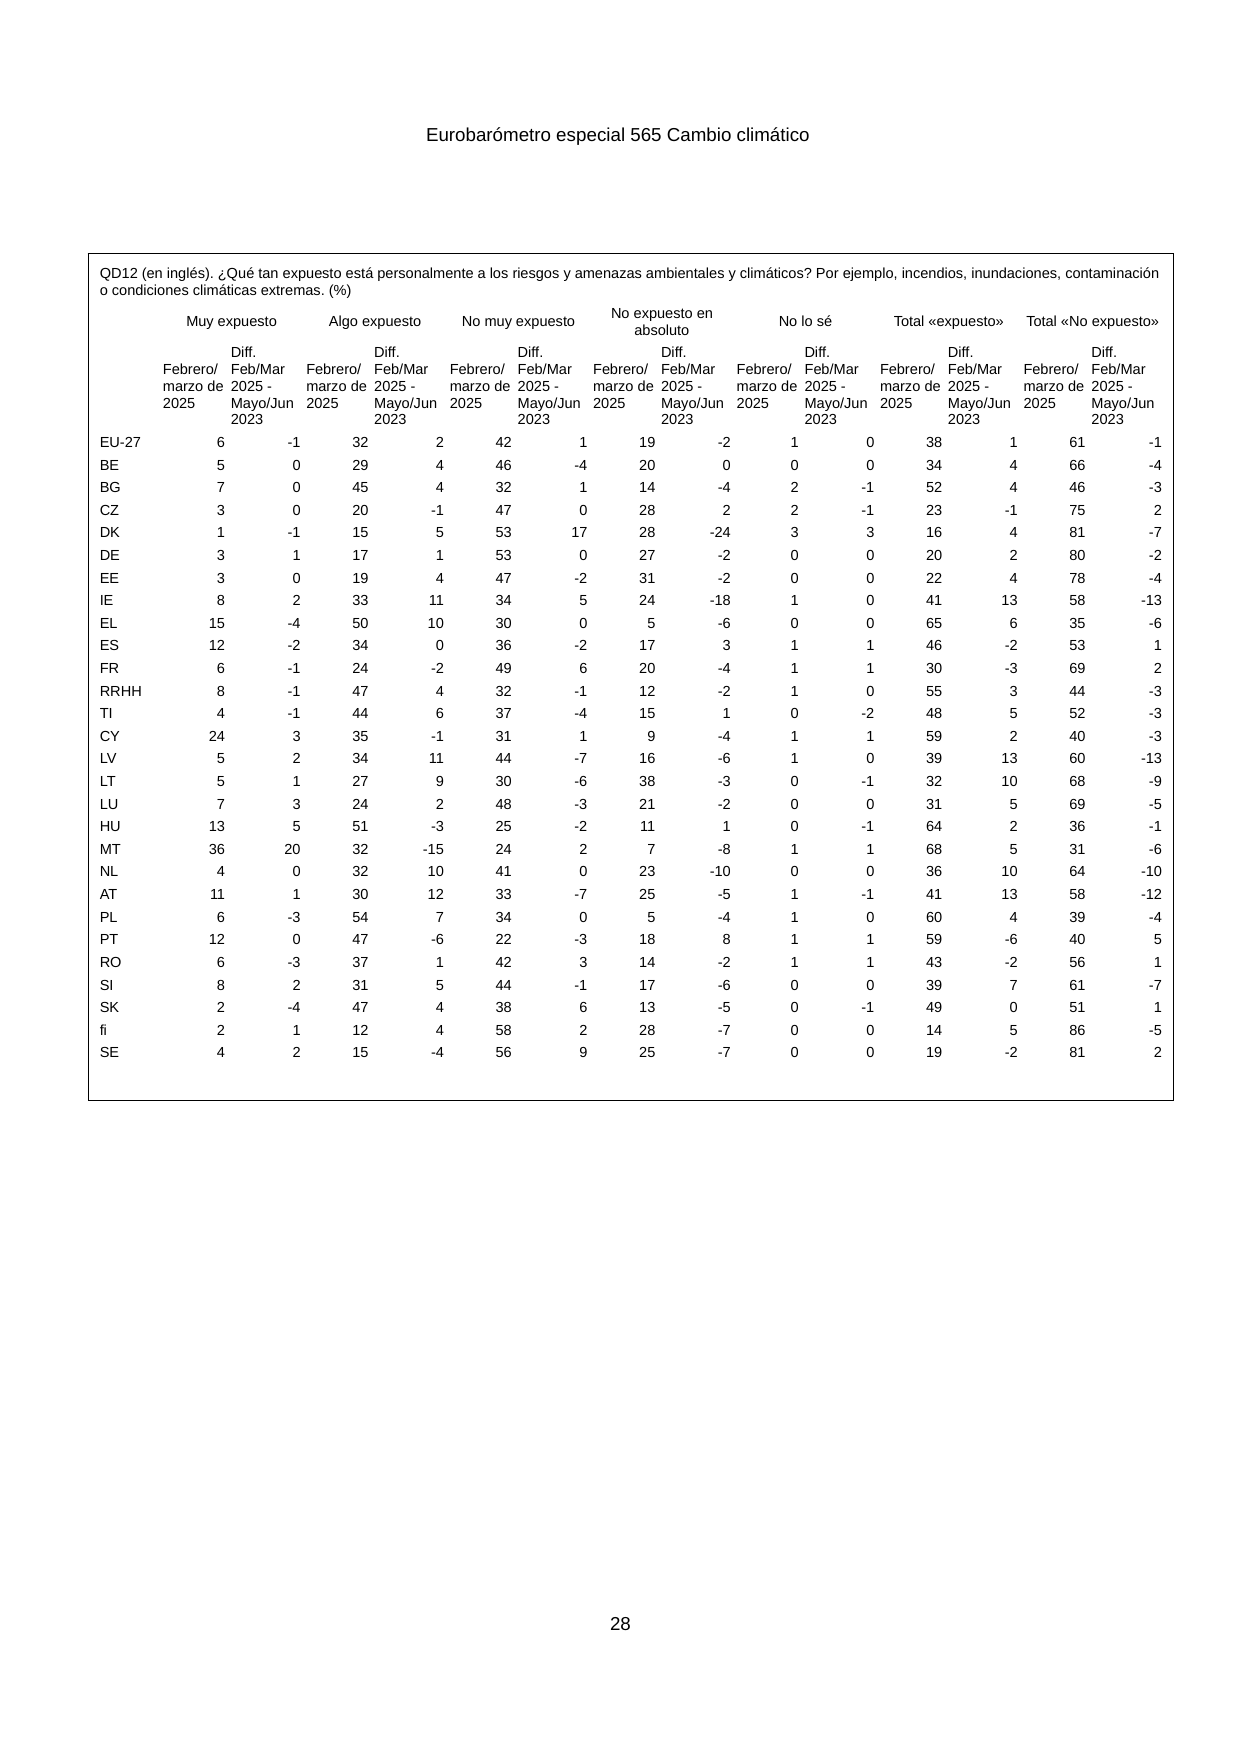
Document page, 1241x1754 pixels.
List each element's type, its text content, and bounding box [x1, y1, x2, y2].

table_cell 7 [590, 838, 658, 860]
table_cell 19 [590, 431, 658, 453]
table_cell -4 [658, 905, 733, 928]
table_cell Total «expuesto» [877, 302, 1020, 341]
table_cell -7 [1088, 521, 1164, 544]
table_cell 6 [160, 951, 228, 973]
table_cell -2 [371, 657, 447, 679]
table_cell 8 [160, 679, 228, 702]
table_cell 4 [160, 860, 228, 883]
table_cell 58 [1020, 589, 1088, 612]
table_cell 11 [371, 589, 447, 612]
table_cell BG [97, 476, 160, 498]
table_cell -5 [658, 996, 733, 1018]
table_cell 2 [945, 815, 1020, 838]
table_cell -10 [1088, 860, 1164, 883]
table_cell 0 [734, 612, 801, 634]
table_cell 64 [1020, 860, 1088, 883]
table_cell 34 [447, 905, 514, 928]
table_cell RRHH [97, 679, 160, 702]
table_cell 10 [945, 860, 1020, 883]
table_cell 42 [447, 431, 514, 453]
table_cell 13 [590, 996, 658, 1018]
table_cell 32 [447, 476, 514, 498]
table_cell 1 [801, 951, 877, 973]
table_cell 1 [228, 883, 303, 905]
table_cell 44 [447, 973, 514, 996]
table_cell -3 [1088, 702, 1164, 724]
table_cell 64 [877, 815, 945, 838]
table_cell 1 [734, 589, 801, 612]
table_cell 34 [303, 747, 371, 770]
table_cell 37 [447, 702, 514, 724]
table_cell 46 [447, 453, 514, 476]
table_cell 4 [160, 702, 228, 724]
table_cell 61 [1020, 431, 1088, 453]
table_cell 53 [447, 521, 514, 544]
table_cell 24 [447, 838, 514, 860]
table_cell -5 [658, 883, 733, 905]
table_cell 0 [734, 770, 801, 792]
table_cell 0 [228, 453, 303, 476]
table_cell 17 [590, 634, 658, 657]
table_cell 37 [303, 951, 371, 973]
table_cell 0 [801, 679, 877, 702]
table_cell -8 [658, 838, 733, 860]
table_cell 4 [371, 679, 447, 702]
table_cell Febrero/marzo de 2025 [590, 341, 658, 431]
table_cell 31 [590, 566, 658, 589]
table_cell 60 [1020, 747, 1088, 770]
table_cell 47 [447, 566, 514, 589]
table_cell 6 [515, 996, 590, 1018]
table_cell 46 [1020, 476, 1088, 498]
table_cell 4 [371, 996, 447, 1018]
table_cell 4 [945, 566, 1020, 589]
table_cell LU [97, 793, 160, 815]
table_cell 16 [877, 521, 945, 544]
table_cell -4 [228, 996, 303, 1018]
table_cell 2 [160, 1019, 228, 1041]
table_cell 2 [1088, 657, 1164, 679]
table_cell 8 [160, 589, 228, 612]
table_cell 1 [515, 431, 590, 453]
table_cell -3 [228, 905, 303, 928]
table_cell 3 [160, 499, 228, 521]
table_cell 5 [945, 838, 1020, 860]
table_cell 80 [1020, 544, 1088, 566]
table_cell 2 [228, 747, 303, 770]
table_cell 12 [160, 634, 228, 657]
table_cell 1 [734, 657, 801, 679]
table_cell 0 [515, 499, 590, 521]
table_cell 59 [877, 928, 945, 951]
table_cell BE [97, 453, 160, 476]
table_cell -18 [658, 589, 733, 612]
table_cell 39 [877, 747, 945, 770]
table_cell 3 [945, 679, 1020, 702]
table_cell 4 [371, 566, 447, 589]
table_cell 6 [160, 905, 228, 928]
table_cell 24 [160, 725, 228, 747]
table_cell 1 [228, 770, 303, 792]
table_cell 1 [515, 725, 590, 747]
table_cell -3 [1088, 725, 1164, 747]
table_cell fi [97, 1019, 160, 1041]
table_cell -9 [1088, 770, 1164, 792]
table_cell 51 [1020, 996, 1088, 1018]
table_cell 2 [734, 499, 801, 521]
table_cell NL [97, 860, 160, 883]
table_cell 8 [658, 928, 733, 951]
table_cell 20 [590, 453, 658, 476]
table_cell 3 [734, 521, 801, 544]
table_cell 24 [590, 589, 658, 612]
table_cell 5 [160, 453, 228, 476]
table_cell -6 [1088, 612, 1164, 634]
table_cell 39 [877, 973, 945, 996]
table_cell 0 [945, 996, 1020, 1018]
table_cell 39 [1020, 905, 1088, 928]
table_cell 0 [801, 860, 877, 883]
table_cell -2 [515, 634, 590, 657]
table_cell 86 [1020, 1019, 1088, 1041]
table_cell 5 [945, 1019, 1020, 1041]
table_cell 0 [658, 453, 733, 476]
table_cell 36 [447, 634, 514, 657]
table_cell 5 [515, 589, 590, 612]
table_cell 11 [590, 815, 658, 838]
table_cell 20 [590, 657, 658, 679]
table_cell 5 [371, 973, 447, 996]
table_cell 1 [734, 725, 801, 747]
table_cell -2 [945, 1041, 1020, 1064]
table_cell 23 [590, 860, 658, 883]
table_cell -1 [228, 521, 303, 544]
table_cell 15 [303, 521, 371, 544]
table_cell -2 [658, 431, 733, 453]
table_cell 36 [1020, 815, 1088, 838]
table_cell 2 [515, 838, 590, 860]
table_cell 81 [1020, 1041, 1088, 1064]
table_cell -1 [515, 679, 590, 702]
table_cell Febrero/marzo de 2025 [877, 341, 945, 431]
table_cell 1 [801, 928, 877, 951]
table_cell 4 [945, 476, 1020, 498]
table_cell ES [97, 634, 160, 657]
table_cell 48 [877, 702, 945, 724]
table_cell 5 [945, 793, 1020, 815]
table_cell 0 [515, 544, 590, 566]
table_cell 0 [228, 476, 303, 498]
table_cell 36 [877, 860, 945, 883]
table_cell 0 [734, 1041, 801, 1064]
table_cell 44 [303, 702, 371, 724]
table_cell 4 [945, 521, 1020, 544]
table_cell Muy expuesto [160, 302, 303, 341]
table_cell 17 [303, 544, 371, 566]
table_cell -4 [371, 1041, 447, 1064]
table_cell -3 [371, 815, 447, 838]
table_cell 11 [371, 747, 447, 770]
table_cell 22 [447, 928, 514, 951]
table_cell -3 [658, 770, 733, 792]
table_cell 5 [590, 612, 658, 634]
table_cell 19 [877, 1041, 945, 1064]
table_cell PT [97, 928, 160, 951]
table_cell 24 [303, 793, 371, 815]
table_cell No muy expuesto [447, 302, 590, 341]
table_cell 2 [160, 996, 228, 1018]
table_cell 41 [447, 860, 514, 883]
table_cell 0 [801, 905, 877, 928]
table_cell 2 [945, 725, 1020, 747]
table_cell 0 [801, 793, 877, 815]
table_cell 10 [371, 860, 447, 883]
table_cell 30 [447, 770, 514, 792]
table_cell Total «No expuesto» [1020, 302, 1164, 341]
table_cell -1 [371, 725, 447, 747]
table_cell -4 [515, 453, 590, 476]
table_cell 1 [801, 838, 877, 860]
table_cell SE [97, 1041, 160, 1064]
table_cell 3 [228, 725, 303, 747]
table_cell 1 [734, 951, 801, 973]
table_cell 44 [447, 747, 514, 770]
table_cell EE [97, 566, 160, 589]
table_cell 25 [590, 883, 658, 905]
table_cell 20 [877, 544, 945, 566]
table_cell -2 [658, 544, 733, 566]
table_cell 46 [877, 634, 945, 657]
table_cell Diff. Feb/Mar 2025 - Mayo/Jun 2023 [658, 341, 733, 431]
table_cell 34 [303, 634, 371, 657]
table_cell SI [97, 973, 160, 996]
table_cell 0 [801, 612, 877, 634]
table_cell 2 [945, 544, 1020, 566]
table_cell 0 [228, 860, 303, 883]
table_cell 0 [228, 566, 303, 589]
table_cell 1 [801, 725, 877, 747]
table_cell -2 [515, 566, 590, 589]
table_cell [97, 341, 160, 431]
table_cell 1 [801, 657, 877, 679]
table_cell 52 [1020, 702, 1088, 724]
table_cell Diff. Feb/Mar 2025 - Mayo/Jun 2023 [228, 341, 303, 431]
table_cell 1 [228, 544, 303, 566]
table_cell -4 [658, 476, 733, 498]
table_cell -4 [658, 725, 733, 747]
table_cell 35 [303, 725, 371, 747]
table_cell 0 [734, 566, 801, 589]
table_cell 10 [371, 612, 447, 634]
table_cell 15 [303, 1041, 371, 1064]
table_cell 0 [801, 589, 877, 612]
table_cell AT [97, 883, 160, 905]
table_cell -5 [1088, 1019, 1164, 1041]
table_cell 1 [734, 634, 801, 657]
table_cell -4 [1088, 905, 1164, 928]
table_cell -2 [945, 634, 1020, 657]
table_cell Febrero/marzo de 2025 [160, 341, 228, 431]
table_cell 66 [1020, 453, 1088, 476]
table_cell 20 [228, 838, 303, 860]
table_cell -1 [1088, 431, 1164, 453]
table_cell 27 [590, 544, 658, 566]
table_cell 32 [303, 838, 371, 860]
table_cell 0 [371, 634, 447, 657]
table_cell 11 [160, 883, 228, 905]
table_cell 60 [877, 905, 945, 928]
table_cell 13 [945, 747, 1020, 770]
table_cell 69 [1020, 657, 1088, 679]
table_cell 12 [303, 1019, 371, 1041]
table_cell -2 [945, 951, 1020, 973]
table_cell 9 [590, 725, 658, 747]
table_cell 55 [877, 679, 945, 702]
table_cell 48 [447, 793, 514, 815]
table_cell 15 [160, 612, 228, 634]
table_cell 6 [945, 612, 1020, 634]
table_cell 6 [160, 657, 228, 679]
table_cell 30 [303, 883, 371, 905]
table_cell 0 [734, 996, 801, 1018]
table_cell 1 [371, 544, 447, 566]
table_cell -1 [801, 815, 877, 838]
table_cell 9 [515, 1041, 590, 1064]
table_cell 42 [447, 951, 514, 973]
table_cell DK [97, 521, 160, 544]
table_cell EL [97, 612, 160, 634]
table_cell 1 [1088, 951, 1164, 973]
table_cell -1 [228, 431, 303, 453]
table_cell -1 [801, 770, 877, 792]
table_cell 5 [371, 521, 447, 544]
table_cell 25 [590, 1041, 658, 1064]
table_cell 78 [1020, 566, 1088, 589]
table_cell 1 [228, 1019, 303, 1041]
table_cell 8 [160, 973, 228, 996]
table_cell EU-27 [97, 431, 160, 453]
table_cell -7 [515, 747, 590, 770]
table_cell 31 [447, 725, 514, 747]
table_cell -1 [801, 476, 877, 498]
table_cell 36 [160, 838, 228, 860]
table_cell 47 [303, 996, 371, 1018]
table_cell 30 [877, 657, 945, 679]
table_cell 56 [1020, 951, 1088, 973]
table_cell 4 [371, 1019, 447, 1041]
table_cell 3 [515, 951, 590, 973]
table_cell 34 [877, 453, 945, 476]
table_cell 22 [877, 566, 945, 589]
table_cell HU [97, 815, 160, 838]
table_cell 5 [945, 702, 1020, 724]
table_cell 31 [303, 973, 371, 996]
table_cell 0 [734, 544, 801, 566]
table_cell 7 [160, 793, 228, 815]
table_cell TI [97, 702, 160, 724]
table_cell 49 [877, 996, 945, 1018]
table_cell 1 [945, 431, 1020, 453]
table_cell 0 [734, 815, 801, 838]
table_cell 0 [801, 973, 877, 996]
table_cell 16 [590, 747, 658, 770]
table_cell -1 [228, 679, 303, 702]
table_cell -4 [658, 657, 733, 679]
table_cell 1 [734, 838, 801, 860]
table_cell 27 [303, 770, 371, 792]
table_cell 12 [590, 679, 658, 702]
table_cell -7 [658, 1019, 733, 1041]
table_cell 2 [1088, 1041, 1164, 1064]
table_cell 0 [228, 928, 303, 951]
table_cell 1 [734, 883, 801, 905]
table_cell 12 [160, 928, 228, 951]
table_cell Febrero/marzo de 2025 [303, 341, 371, 431]
table_cell 3 [228, 793, 303, 815]
table_cell -6 [658, 612, 733, 634]
table_cell -15 [371, 838, 447, 860]
table_cell 18 [590, 928, 658, 951]
table_cell DE [97, 544, 160, 566]
table_cell 47 [303, 928, 371, 951]
table_cell 0 [515, 905, 590, 928]
table_cell 45 [303, 476, 371, 498]
table_cell 34 [447, 589, 514, 612]
table_cell 0 [734, 453, 801, 476]
table_cell 81 [1020, 521, 1088, 544]
table_cell -4 [1088, 566, 1164, 589]
table_cell 3 [160, 544, 228, 566]
table_cell 47 [447, 499, 514, 521]
table_cell -4 [515, 702, 590, 724]
table_cell -3 [1088, 476, 1164, 498]
table_cell 61 [1020, 973, 1088, 996]
table_cell 30 [447, 612, 514, 634]
table_cell 2 [371, 793, 447, 815]
table_cell Febrero/marzo de 2025 [447, 341, 514, 431]
table_cell 49 [447, 657, 514, 679]
table_cell 44 [1020, 679, 1088, 702]
table_cell 51 [303, 815, 371, 838]
table_cell 29 [303, 453, 371, 476]
table_cell -1 [945, 499, 1020, 521]
table_cell 40 [1020, 928, 1088, 951]
table_cell Diff. Feb/Mar 2025 - Mayo/Jun 2023 [945, 341, 1020, 431]
table_cell -1 [801, 499, 877, 521]
table_cell FR [97, 657, 160, 679]
table_cell -6 [515, 770, 590, 792]
table_cell -1 [801, 883, 877, 905]
table_cell 43 [877, 951, 945, 973]
table_cell 68 [1020, 770, 1088, 792]
table_cell 1 [734, 747, 801, 770]
table_cell 3 [801, 521, 877, 544]
table_cell 0 [734, 1019, 801, 1041]
table_cell 56 [447, 1041, 514, 1064]
table_cell 47 [303, 679, 371, 702]
table_cell 5 [160, 770, 228, 792]
table_cell -4 [1088, 453, 1164, 476]
table_cell 28 [590, 521, 658, 544]
table_cell 58 [447, 1019, 514, 1041]
table_cell 52 [877, 476, 945, 498]
table_cell -2 [658, 566, 733, 589]
table_cell 1 [734, 905, 801, 928]
table_cell 10 [945, 770, 1020, 792]
table_cell -3 [515, 928, 590, 951]
table_cell CZ [97, 499, 160, 521]
table_cell 53 [1020, 634, 1088, 657]
table_cell 4 [945, 905, 1020, 928]
table_cell 59 [877, 725, 945, 747]
table_cell -13 [1088, 589, 1164, 612]
table_cell -6 [658, 747, 733, 770]
table_cell 1 [658, 702, 733, 724]
table_cell 50 [303, 612, 371, 634]
table_cell 54 [303, 905, 371, 928]
table_cell 65 [877, 612, 945, 634]
table_cell 23 [877, 499, 945, 521]
table_cell 28 [590, 499, 658, 521]
table_cell 2 [1088, 499, 1164, 521]
table_cell 20 [303, 499, 371, 521]
table_cell 2 [734, 476, 801, 498]
table_cell 1 [801, 634, 877, 657]
table_cell -2 [658, 793, 733, 815]
table_cell 0 [801, 1019, 877, 1041]
table_cell 5 [228, 815, 303, 838]
table_cell 1 [734, 679, 801, 702]
table_cell 24 [303, 657, 371, 679]
table_cell MT [97, 838, 160, 860]
table_cell 0 [734, 973, 801, 996]
table_cell 2 [658, 499, 733, 521]
table_cell 31 [877, 793, 945, 815]
table_cell Febrero/marzo de 2025 [734, 341, 801, 431]
table_cell 1 [734, 928, 801, 951]
table_cell -1 [515, 973, 590, 996]
table_cell 0 [801, 431, 877, 453]
table_cell 58 [1020, 883, 1088, 905]
table_cell 3 [160, 566, 228, 589]
table_cell 38 [447, 996, 514, 1018]
table_cell -3 [945, 657, 1020, 679]
table_cell -6 [945, 928, 1020, 951]
table_cell 4 [371, 453, 447, 476]
table_cell 17 [590, 973, 658, 996]
table_cell 35 [1020, 612, 1088, 634]
table_cell 1 [1088, 634, 1164, 657]
table_cell -7 [515, 883, 590, 905]
table_cell -2 [515, 815, 590, 838]
table_cell 4 [371, 476, 447, 498]
table_cell LT [97, 770, 160, 792]
table_cell 0 [228, 499, 303, 521]
table_cell Diff. Feb/Mar 2025 - Mayo/Jun 2023 [1088, 341, 1164, 431]
table_cell 13 [945, 883, 1020, 905]
table_cell -7 [1088, 973, 1164, 996]
table_cell 0 [734, 860, 801, 883]
table_cell 1 [734, 431, 801, 453]
table_cell 17 [515, 521, 590, 544]
table_cell -2 [658, 951, 733, 973]
table_cell 9 [371, 770, 447, 792]
table_cell 31 [1020, 838, 1088, 860]
table_cell 5 [590, 905, 658, 928]
table_cell IE [97, 589, 160, 612]
table_cell 13 [160, 815, 228, 838]
table_cell 38 [590, 770, 658, 792]
table_cell 1 [1088, 996, 1164, 1018]
table_cell -1 [371, 499, 447, 521]
table_cell 0 [801, 566, 877, 589]
table_cell 5 [160, 747, 228, 770]
table_cell -2 [801, 702, 877, 724]
table_cell -3 [515, 793, 590, 815]
table_cell 7 [945, 973, 1020, 996]
table_cell 0 [515, 860, 590, 883]
table_cell Algo expuesto [303, 302, 447, 341]
table_cell Diff. Feb/Mar 2025 - Mayo/Jun 2023 [801, 341, 877, 431]
table_cell 6 [160, 431, 228, 453]
table_cell 0 [801, 453, 877, 476]
table_cell 14 [590, 951, 658, 973]
table_cell -6 [1088, 838, 1164, 860]
table_cell SK [97, 996, 160, 1018]
table_cell -12 [1088, 883, 1164, 905]
table_cell 32 [303, 431, 371, 453]
table_cell 25 [447, 815, 514, 838]
table_cell 33 [303, 589, 371, 612]
table_cell 1 [658, 815, 733, 838]
table_cell 53 [447, 544, 514, 566]
table_cell 68 [877, 838, 945, 860]
table_cell 28 [590, 1019, 658, 1041]
table_cell 14 [590, 476, 658, 498]
table_cell 7 [371, 905, 447, 928]
table_cell 0 [801, 544, 877, 566]
table_cell 0 [734, 793, 801, 815]
table_cell 4 [160, 1041, 228, 1064]
table_cell 15 [590, 702, 658, 724]
table_cell LV [97, 747, 160, 770]
table_cell -2 [1088, 544, 1164, 566]
table_cell Diff. Feb/Mar 2025 - Mayo/Jun 2023 [371, 341, 447, 431]
table_cell 0 [515, 612, 590, 634]
table_cell 0 [801, 1041, 877, 1064]
table_cell 2 [515, 1019, 590, 1041]
table_cell 0 [801, 747, 877, 770]
table_cell -4 [228, 612, 303, 634]
table_cell 69 [1020, 793, 1088, 815]
table_cell -13 [1088, 747, 1164, 770]
table_cell 19 [303, 566, 371, 589]
table_cell 12 [371, 883, 447, 905]
table_cell [97, 302, 160, 341]
table_cell 13 [945, 589, 1020, 612]
table_cell -1 [801, 996, 877, 1018]
table_cell 2 [228, 589, 303, 612]
table_cell RO [97, 951, 160, 973]
table_cell -1 [228, 702, 303, 724]
table_cell -3 [228, 951, 303, 973]
table_cell 1 [371, 951, 447, 973]
table_cell 33 [447, 883, 514, 905]
table_cell 1 [160, 521, 228, 544]
table_cell 0 [734, 702, 801, 724]
table_cell 1 [515, 476, 590, 498]
table_cell -7 [658, 1041, 733, 1064]
table_cell -24 [658, 521, 733, 544]
table_cell PL [97, 905, 160, 928]
table_cell Diff. Feb/Mar 2025 - Mayo/Jun 2023 [515, 341, 590, 431]
table_cell 38 [877, 431, 945, 453]
table_cell 32 [303, 860, 371, 883]
table_cell CY [97, 725, 160, 747]
table_cell 40 [1020, 725, 1088, 747]
table_header QD12 (en inglés). ¿Qué tan expuesto está personalmente a los riesgos y amenazas ambientales y climáticos? Por ejemplo, incendios, inundaciones, contaminación o condiciones climáticas extremas. (%) [97, 262, 1164, 302]
table_cell 2 [228, 973, 303, 996]
table_cell -1 [1088, 815, 1164, 838]
table_cell -6 [371, 928, 447, 951]
table_cell 6 [515, 657, 590, 679]
table_cell 41 [877, 883, 945, 905]
table_cell 5 [1088, 928, 1164, 951]
table_cell 32 [877, 770, 945, 792]
table_cell 21 [590, 793, 658, 815]
table_cell 7 [160, 476, 228, 498]
table_cell -10 [658, 860, 733, 883]
table_cell 6 [371, 702, 447, 724]
table_cell 2 [228, 1041, 303, 1064]
table_cell 32 [447, 679, 514, 702]
table_cell -2 [658, 679, 733, 702]
table_cell No expuesto en absoluto [590, 302, 733, 341]
table_cell -5 [1088, 793, 1164, 815]
table_cell -2 [228, 634, 303, 657]
table_cell Febrero/marzo de 2025 [1020, 341, 1088, 431]
table_cell 4 [945, 453, 1020, 476]
table_cell No lo sé [734, 302, 877, 341]
table_cell -3 [1088, 679, 1164, 702]
table_cell 41 [877, 589, 945, 612]
table_cell 75 [1020, 499, 1088, 521]
table_cell 3 [658, 634, 733, 657]
table_cell 14 [877, 1019, 945, 1041]
table_cell 2 [371, 431, 447, 453]
table_cell -6 [658, 973, 733, 996]
table_cell -1 [228, 657, 303, 679]
